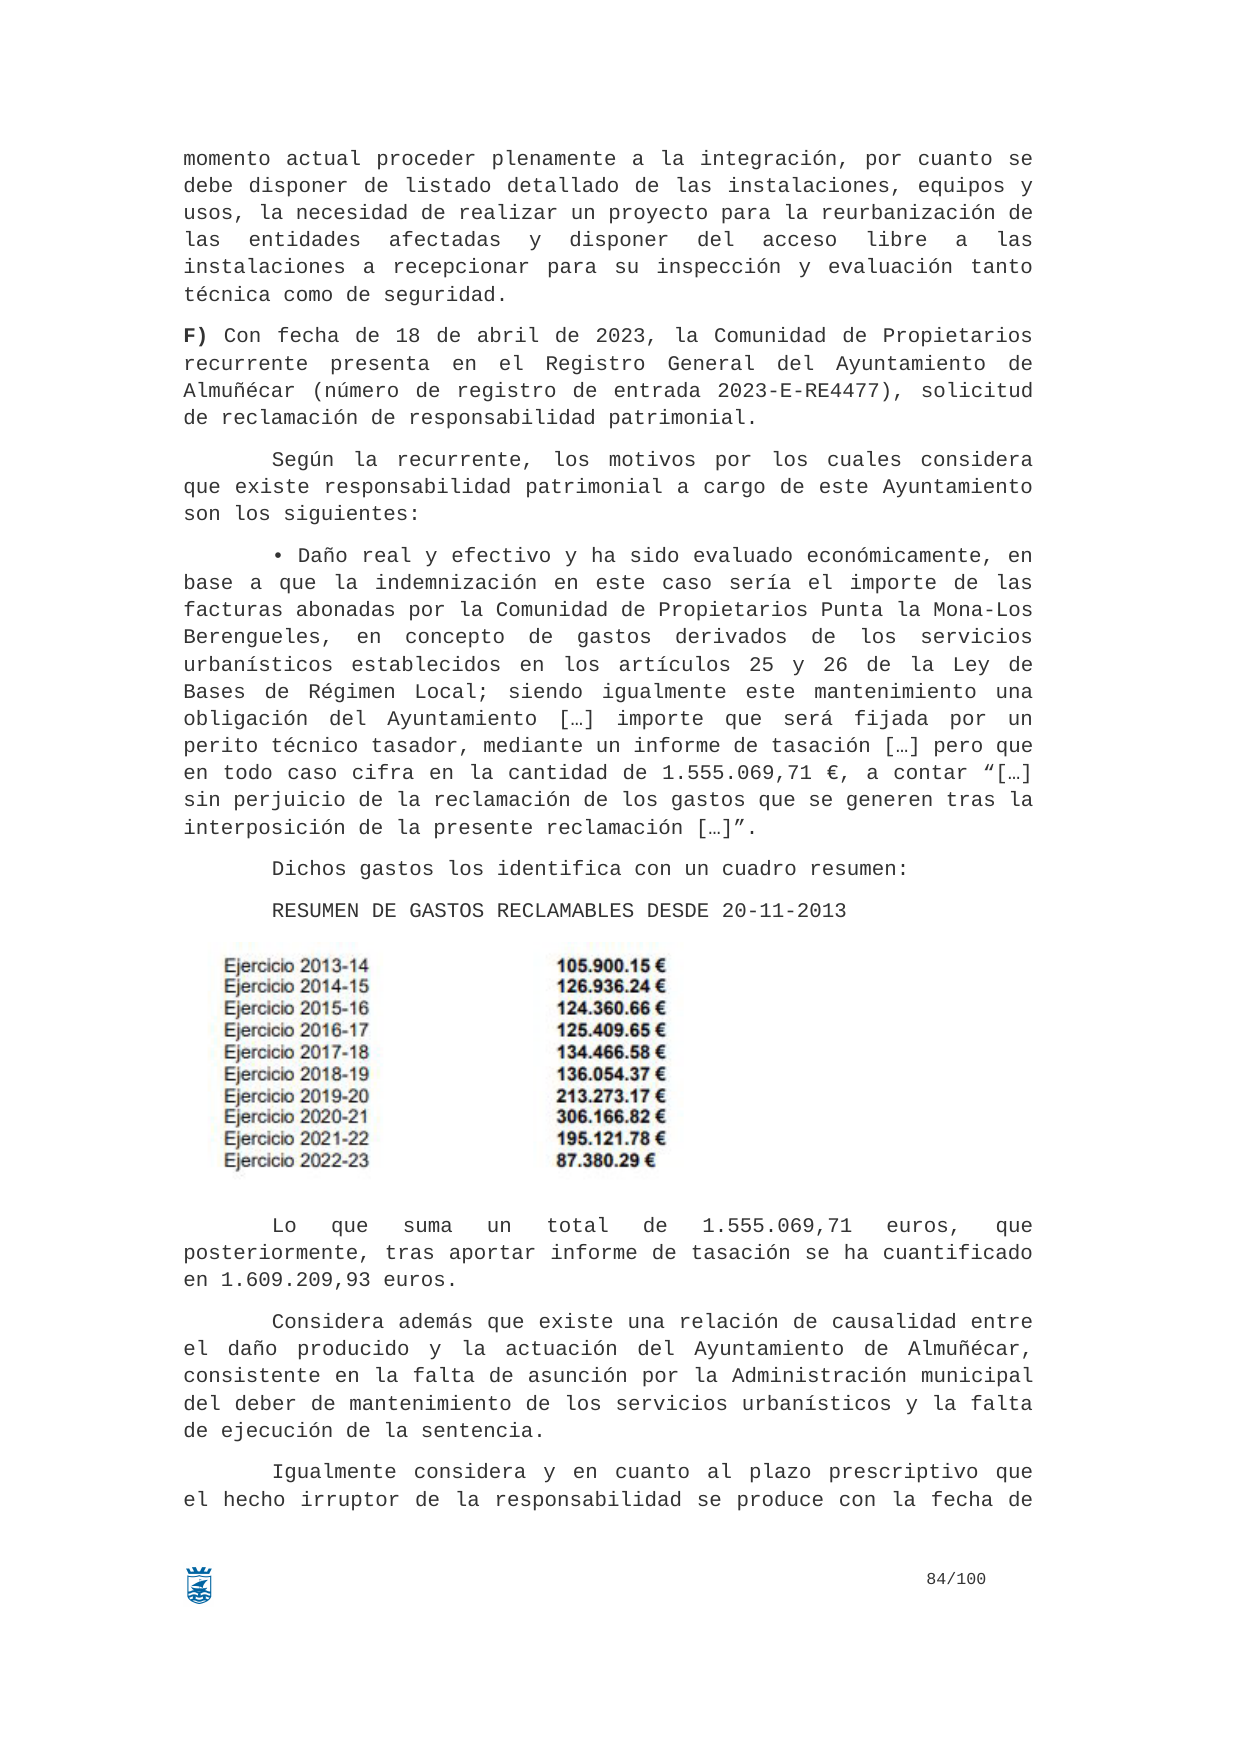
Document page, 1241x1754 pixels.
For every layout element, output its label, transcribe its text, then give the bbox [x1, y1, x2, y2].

text Considera además que existe una relación de causalidad entre el daño producido y la actuación del Ayuntamiento de Almuñécar, consistente en la falta de asunción por la Administración municipal del deber de mantenimiento de los servicios urbanísticos y la falta de ejecución de la sentencia. [183, 1311, 1033, 1443]
text momento actual proceder plenamente a la integración, por cuanto se debe disponer de listado detallado de las instalaciones, equipos y usos, la necesidad de realizar un proyecto para la reurbanización de las entidades afectadas y disponer del acceso libre a las instalaciones a recepcionar para su inspección y evaluación tanto técnica como de seguridad. [183, 148, 1033, 307]
text RESUMEN DE GASTOS RECLAMABLES DESDE 20-11-2013 [183, 900, 1033, 924]
picture [183, 1562, 214, 1607]
picture [183, 942, 723, 1197]
text Igualmente considera y en cuanto al plazo prescriptivo que el hecho irruptor de la responsabilidad se produce con la fecha de [183, 1461, 1033, 1512]
text Según la recurrente, los motivos por los cuales considera que existe responsabilidad patrimonial a cargo de este Ayuntamiento son los siguientes: [183, 449, 1033, 527]
text Dichos gastos los identifica con un cuadro resumen: [183, 858, 1033, 882]
text F) Con fecha de 18 de abril de 2023, la Comunidad de Propietarios recurrente presenta en el Registro General del Ayuntamiento de Almuñécar (número de registro de entrada 2023-E-RE4477), solicitud de reclamación de responsabilidad patrimonial. [183, 325, 1033, 431]
text Lo que suma un total de 1.555.069,71 euros, que posteriormente, tras aportar informe de tasación se ha cuantificado en 1.609.209,93 euros. [183, 1215, 1033, 1293]
text • Daño real y efectivo y ha sido evaluado económicamente, en base a que la indemnización en este caso sería el importe de las facturas abonadas por la Comunidad de Propietarios Punta la Mona-Los Berengueles, en concepto de gastos derivados de los servicios urbanísticos establecidos en los artículos 25 y 26 de la Ley de Bases de Régimen Local; siendo igualmente este mantenimiento una obligación del Ayuntamiento […] importe que será fijada por un perito técnico tasador, mediante un informe de tasación […] pero que en todo caso cifra en la cantidad de 1.555.069,71 €, a contar “[…] sin perjuicio de la reclamación de los gastos que se generen tras la interposición de la presente reclamación […]”. [183, 545, 1033, 840]
